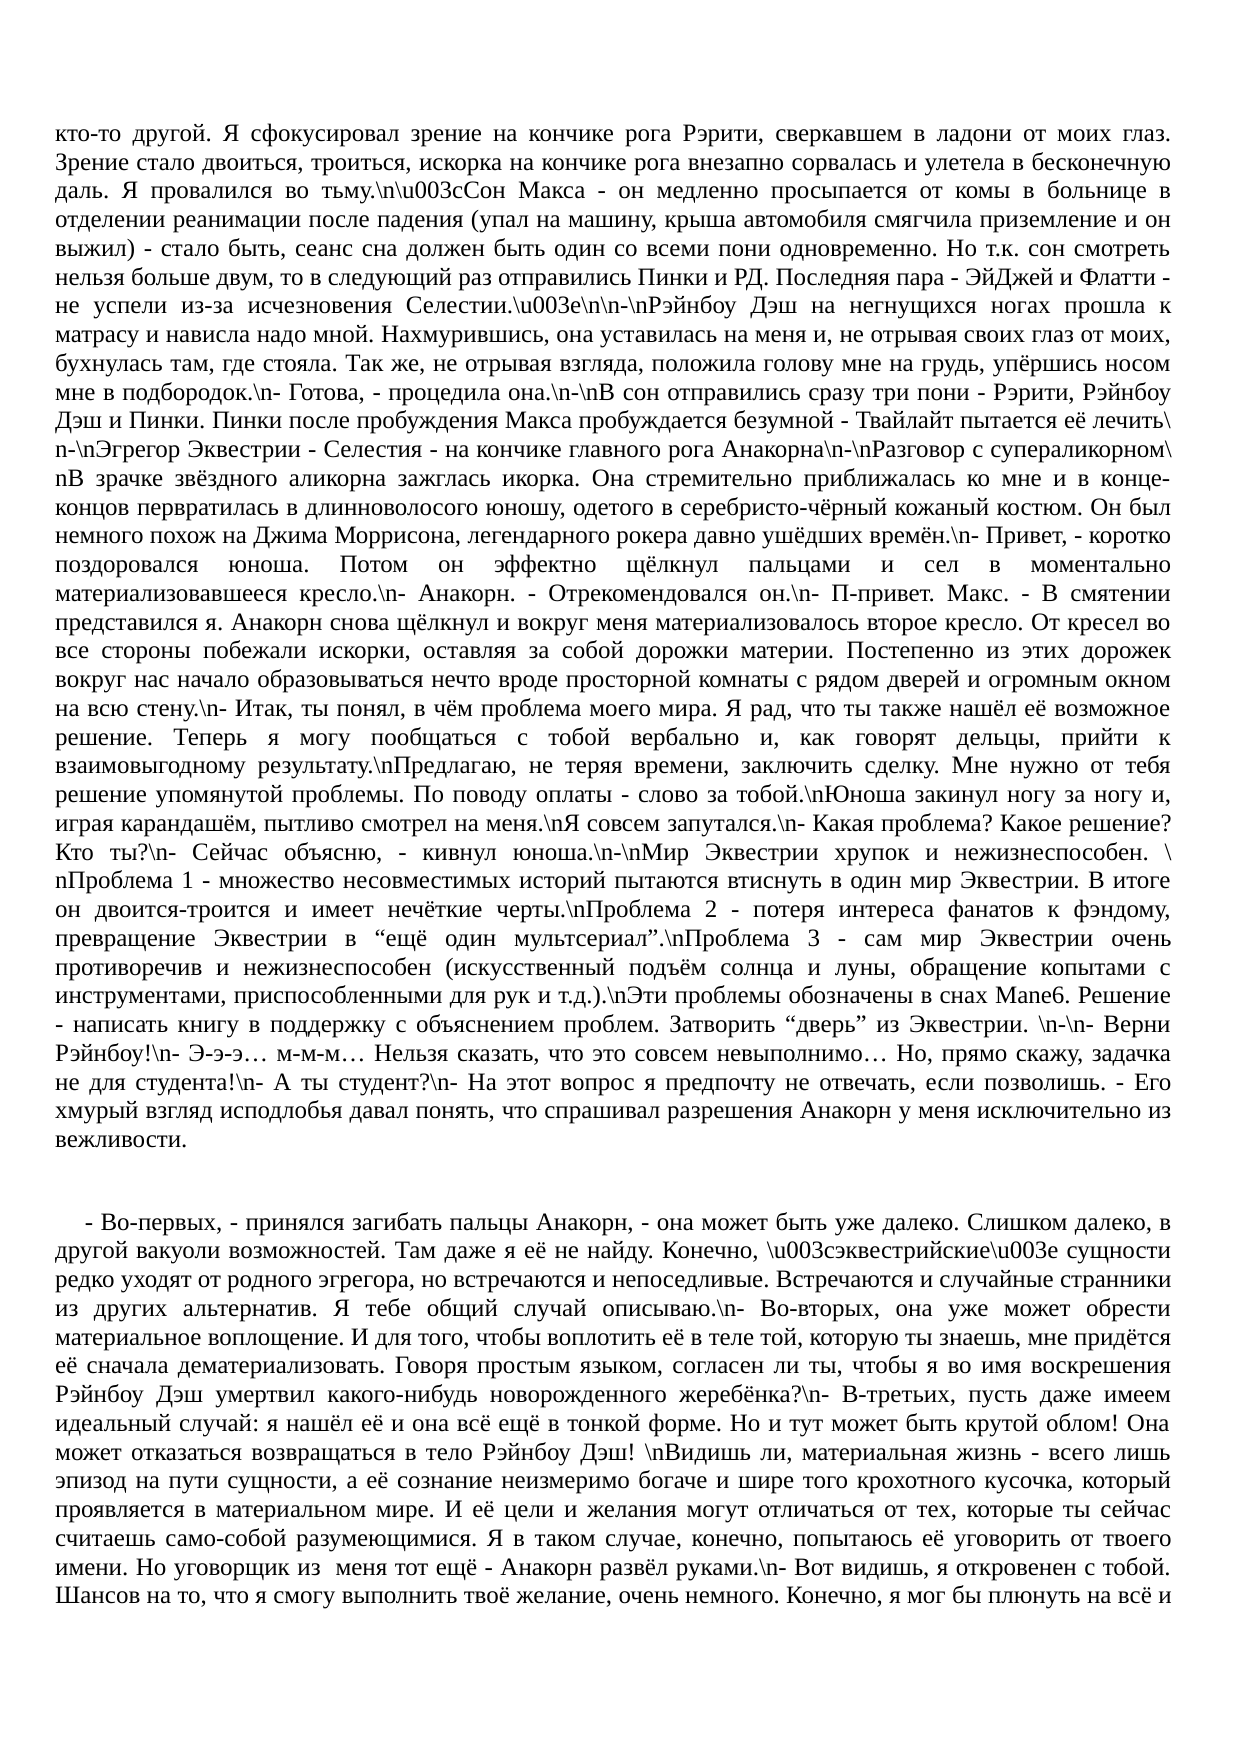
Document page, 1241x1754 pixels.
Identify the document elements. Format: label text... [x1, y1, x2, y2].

text - Во-первых, - принялся загибать пальцы Анакорн, - она может быть уже далеко. Слишком далеко, в другой вакуоли возможностей. Там даже я её не найду. Конечно, \u003cэквестрийские\u003e сущности редко уходят от родного эгрегора, но встречаются и непоседливые. Встречаются и случайные странники из других альтернатив. Я тебе общий случай описываю.\n- Во-вторых, она уже может обрести материальное воплощение. И для того, чтобы воплотить её в теле той, которую ты знаешь, мне придётся её сначала дематериализовать. Говоря простым языком, согласен ли ты, чтобы я во имя воскрешения Рэйнбоу Дэш умертвил какого-нибудь новорожденного жеребёнка?\n- В-третьих, пусть даже имеем идеальный случай: я нашёл её и она всё ещё в тонкой форме. Но и тут может быть крутой облом! Она может отказаться возвращаться в тело Рэйнбоу Дэш! \nВидишь ли, материальная жизнь - всего лишь эпизод на пути сущности, а её сознание неизмеримо богаче и шире того крохотного кусочка, который проявляется в материальном мире. И её цели и желания могут отличаться от тех, которые ты сейчас считаешь само-собой разумеющимися. Я в таком случае, конечно, попытаюсь её уговорить от твоего имени. Но уговорщик из меня тот ещё - Анакорн развёл руками.\n- Вот видишь, я откровенен с тобой. Шансов на то, что я смогу выполнить твоё желание, очень немного. Конечно, я мог бы плюнуть на всё и [55, 1207, 1172, 1609]
text кто-то другой. Я сфокусировал зрение на кончике рога Рэрити, сверкавшем в ладони от моих глаз. Зрение стало двоиться, троиться, искорка на кончике рога внезапно сорвалась и улетела в бесконечную даль. Я провалился во тьму.\n\u003cСон Макса - он медленно просыпается от комы в больнице в отделении реанимации после падения (упал на машину, крыша автомобиля смягчила приземление и он выжил) - стало быть, сеанс сна должен быть один со всеми пони одновременно. Но т.к. сон смотреть нельзя больше двум, то в следующий раз отправились Пинки и РД. Последняя пара - ЭйДжей и Флатти - не успели из-за исчезновения Селестии.\u003e\n\n-\nРэйнбоу Дэш на негнущихся ногах прошла к матрасу и нависла надо мной. Нахмурившись, она уставилась на меня и, не отрывая своих глаз от моих, бухнулась там, где стояла. Так же, не отрывая взгляда, положила голову мне на грудь, упёршись носом мне в подбородок.\n- Готова, - процедила она.\n-\nВ сон отправились сразу три пони - Рэрити, Рэйнбоу Дэш и Пинки. Пинки после пробуждения Макса пробуждается безумной - Твайлайт пытается её лечить\n-\nЭгрегор Эквестрии - Селестия - на кончике главного рога Анакорна\n-\nРазговор с супераликорном\nВ зрачке звёздного аликорна зажглась икорка. Она стремительно приближалась ко мне и в конце-концов первратилась в длинноволосого юношу, одетого в серебристо-чёрный кожаный костюм. Он был немного похож на Джима Моррисона, легендарного рокера давно ушёдших времён.\n- Привет, - коротко поздоровался юноша. Потом он эффектно щёлкнул пальцами и сел в моментально материализовавшееся кресло.\n- Анакорн. - Отрекомендовался он.\n- П-привет. Макс. - В смятении представился я. Анакорн снова щёлкнул и вокруг меня материализовалось второе кресло. От кресел во все стороны побежали искорки, оставляя за собой дорожки материи. Постепенно из этих дорожек вокруг нас начало образовываться нечто вроде просторной комнаты с рядом дверей и огромным окном на всю стену.\n- Итак, ты понял, в чём проблема моего мира. Я рад, что ты также нашёл её возможное решение. Теперь я могу пообщаться с тобой вербально и, как говорят дельцы, прийти к взаимовыгодному результату.\nПредлагаю, не теряя времени, заключить сделку. Мне нужно от тебя решение упомянутой проблемы. По поводу оплаты - слово за тобой.\nЮноша закинул ногу за ногу и, играя карандашём, пытливо смотрел на меня.\nЯ совсем запутался.\n- Какая проблема? Какое решение? Кто ты?\n- Сейчас объясню, - кивнул юноша.\n-\nМир Эквестрии хрупок и нежизнеспособен. \nПроблема 1 - множество несовместимых историй пытаются втиснуть в один мир Эквестрии. В итоге он двоится-троится и имеет нечёткие черты.\nПроблема 2 - потеря интереса фанатов к фэндому, превращение Эквестрии в “ещё один мультсериал”.\nПроблема 3 - сам мир Эквестрии очень противоречив и нежизнеспособен (искусственный подъём солнца и луны, обращение копытами с инструментами, приспособленными для рук и т.д.).\nЭти проблемы обозначены в снах Mane6. Решение - написать книгу в поддержку с объяснением проблем. Затворить “дверь” из Эквестрии. \n-\n- Верни Рэйнбоу!\n- Э-э-э… м-м-м… Нельзя сказать, что это совсем невыполнимо… Но, прямо скажу, задачка не для студента!\n- А ты студент?\n- На этот вопрос я предпочту не отвечать, если позволишь. - Его хмурый взгляд исподлобья давал понять, что спрашивал разрешения Анакорн у меня исключительно из вежливости. [55, 118, 1172, 1153]
